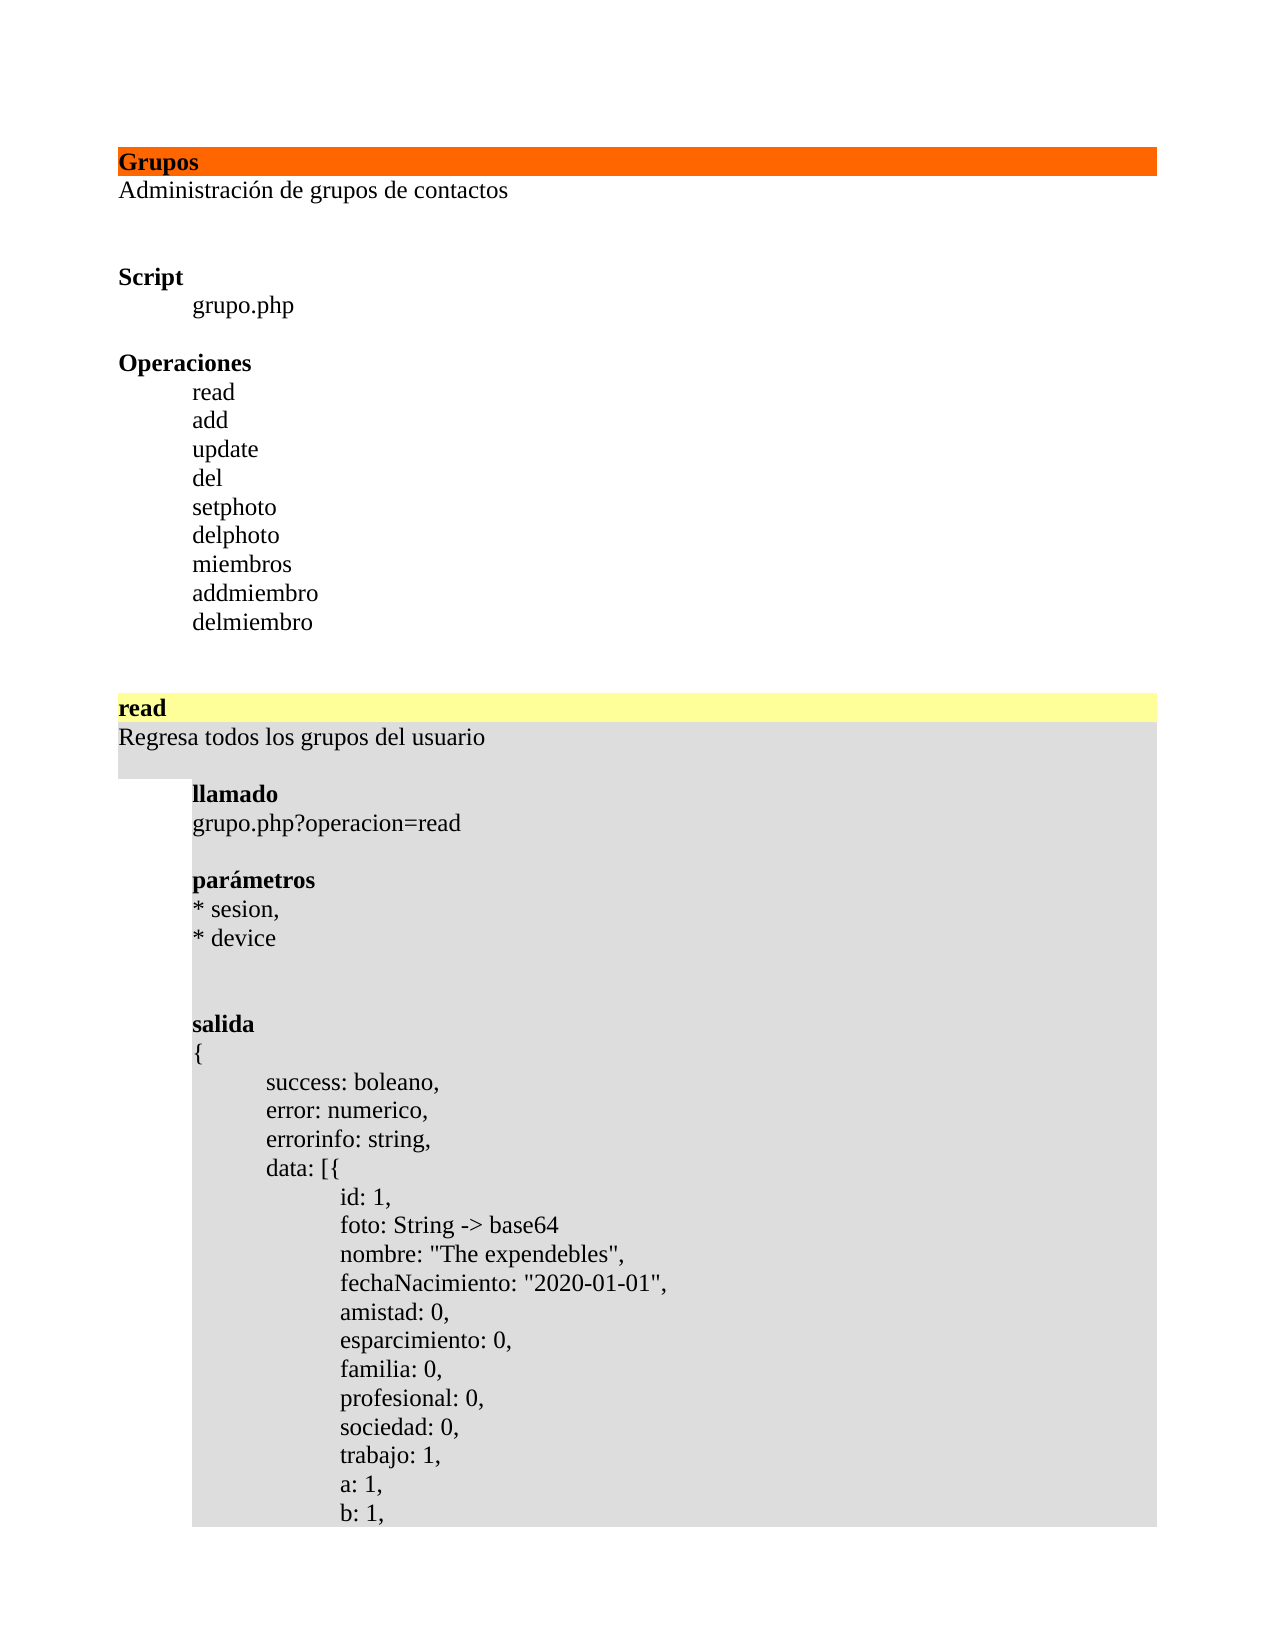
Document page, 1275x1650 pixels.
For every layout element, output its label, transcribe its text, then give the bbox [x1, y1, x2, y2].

text success: boleano, [192, 1067, 1157, 1096]
text nombre: "The expendebles", [192, 1239, 1157, 1268]
text b: 1, [192, 1498, 1157, 1527]
text trabajo: 1, [192, 1441, 1157, 1469]
text id: 1, [192, 1182, 1157, 1211]
text read [118, 377, 1157, 406]
text delphoto [118, 521, 1157, 549]
text amistad: 0, [192, 1297, 1157, 1326]
text foto: String -> base64 [192, 1211, 1157, 1239]
text error: numerico, [192, 1096, 1157, 1124]
text Grupos [118, 147, 1157, 176]
text Script [118, 262, 1157, 291]
text Regresa todos los grupos del usuario [118, 722, 1157, 751]
text errorinfo: string, [192, 1124, 1157, 1153]
text familia: 0, [192, 1354, 1157, 1383]
text esparcimiento: 0, [192, 1326, 1157, 1354]
text fechaNacimiento: "2020-01-01", [192, 1268, 1157, 1297]
text data: [{ [192, 1153, 1157, 1182]
text sociedad: 0, [192, 1412, 1157, 1441]
text a: 1, [192, 1469, 1157, 1498]
text grupo.php?operacion=read [192, 808, 1157, 837]
text Operaciones [118, 348, 1157, 377]
text { [192, 1038, 1157, 1067]
text * sesion, [192, 894, 1157, 923]
text addmiembro [118, 578, 1157, 607]
text setphoto [118, 492, 1157, 521]
text miembros [118, 549, 1157, 578]
text read [118, 693, 1157, 722]
text del [118, 463, 1157, 492]
text update [118, 434, 1157, 463]
text Administración de grupos de contactos [118, 176, 1157, 204]
text * device [192, 923, 1157, 952]
text salida [192, 1009, 1157, 1038]
text parámetros [192, 866, 1157, 894]
text profesional: 0, [192, 1383, 1157, 1412]
text llamado [192, 779, 1157, 808]
text add [118, 406, 1157, 434]
text delmiembro [118, 607, 1157, 636]
text grupo.php [118, 291, 1157, 319]
